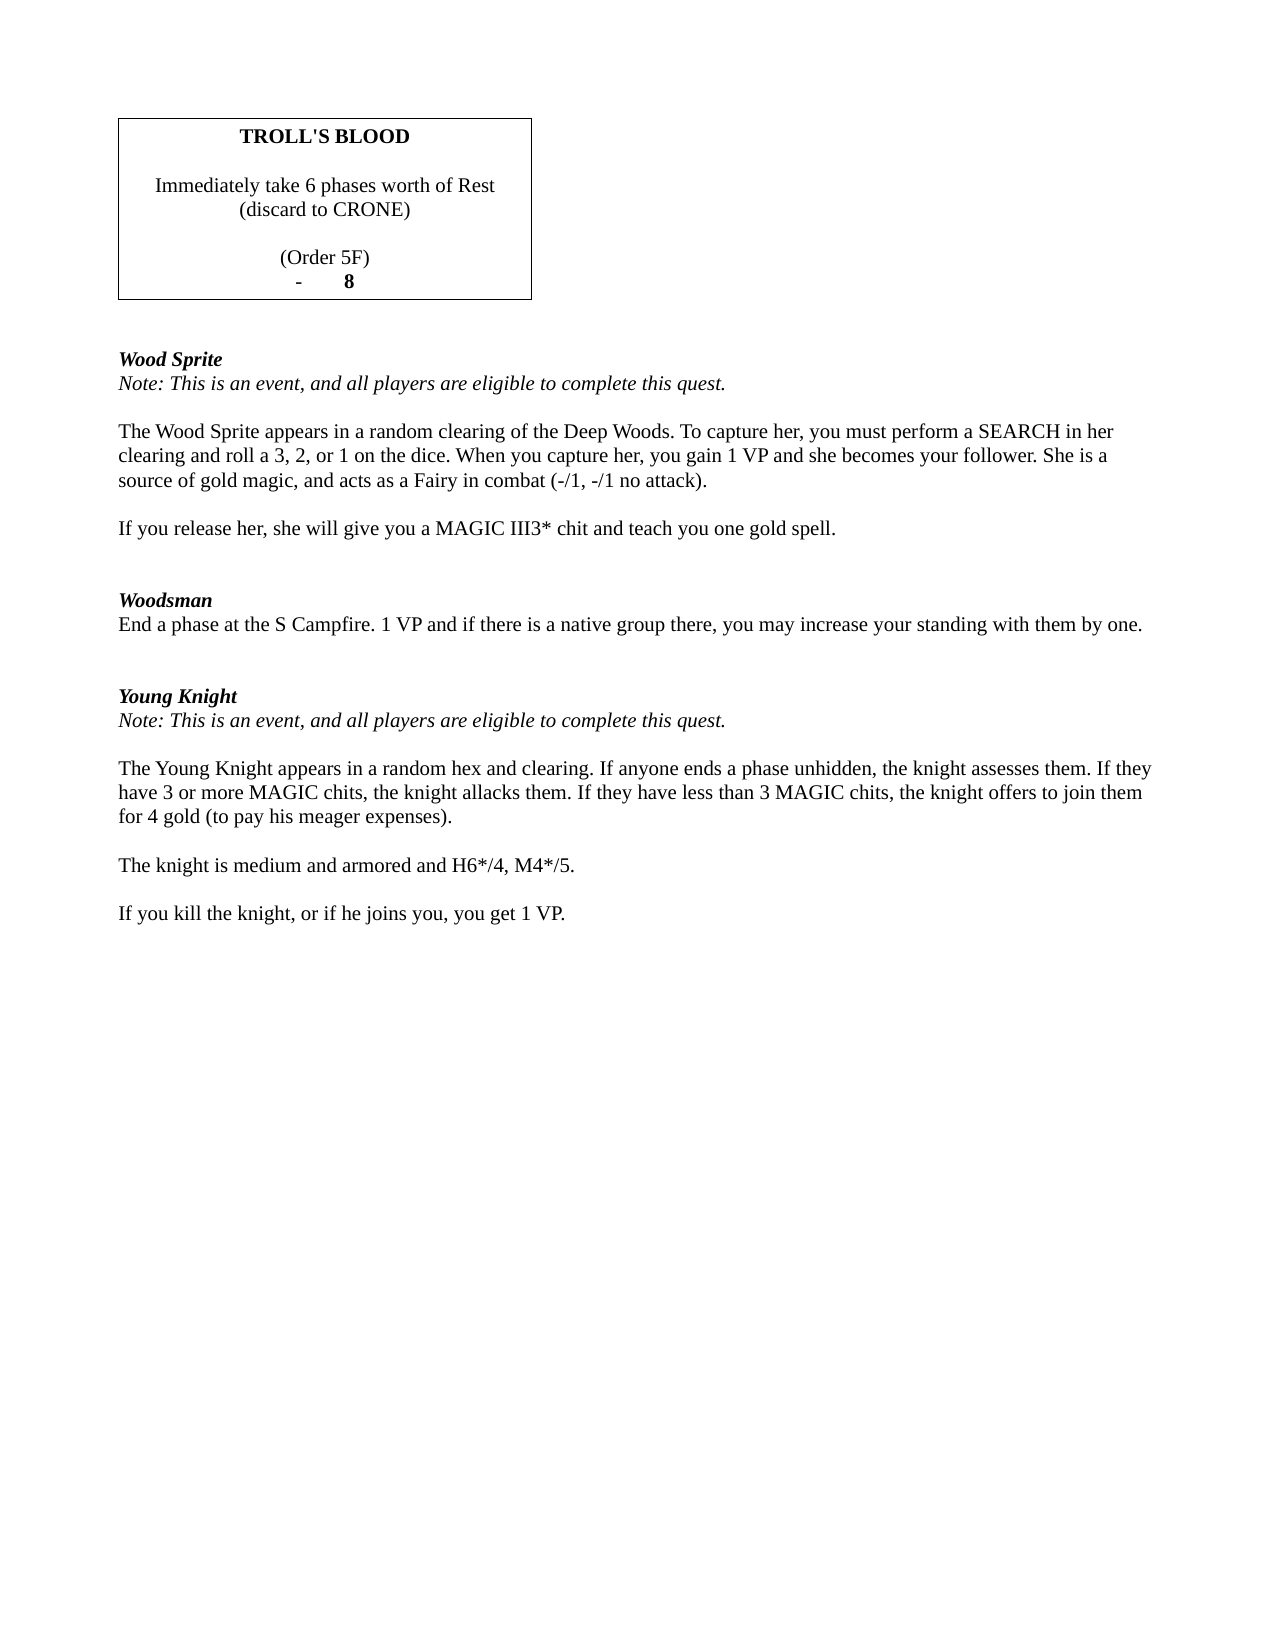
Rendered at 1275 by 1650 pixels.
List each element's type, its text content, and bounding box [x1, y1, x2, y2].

text The Wood Sprite appears in a random clearing of the Deep Woods. To capture her, you must perform a SEARCH in her clearing and roll a 3, 2, or 1 on the dice. When you capture her, you gain 1 VP and she becomes your follower. She is a source of gold magic, and acts as a Fairy in combat (-/1, -/1 no attack). [118, 419, 1157, 492]
text Note: This is an event, and all players are eligible to complete this quest. [118, 371, 1157, 395]
text Young Knight [118, 684, 1157, 708]
text The knight is medium and armored and H6*/4, M4*/5. [118, 852, 1157, 877]
text The Young Knight appears in a random hex and clearing. If anyone ends a phase unhidden, the knight assesses them. If they have 3 or more MAGIC chits, the knight allacks them. If they have less than 3 MAGIC chits, the knight offers to join them for 4 gold (to pay his meager expenses). [118, 756, 1157, 828]
text If you kill the knight, or if he joins you, you get 1 VP. [118, 901, 1157, 925]
table_header TROLL'S BLOOD Immediately take 6 phases worth of Rest (discard to CRONE) (Order 5F) - 8 [119, 119, 531, 298]
text Woodsman [118, 588, 1157, 612]
text Wood Sprite [118, 347, 1157, 371]
text Note: This is an event, and all players are eligible to complete this quest. [118, 708, 1157, 732]
text If you release her, she will give you a MAGIC III3* chit and teach you one gold spell. [118, 516, 1157, 540]
text End a phase at the S Campfire. 1 VP and if there is a native group there, you may increase your standing with them by one. [118, 612, 1157, 636]
